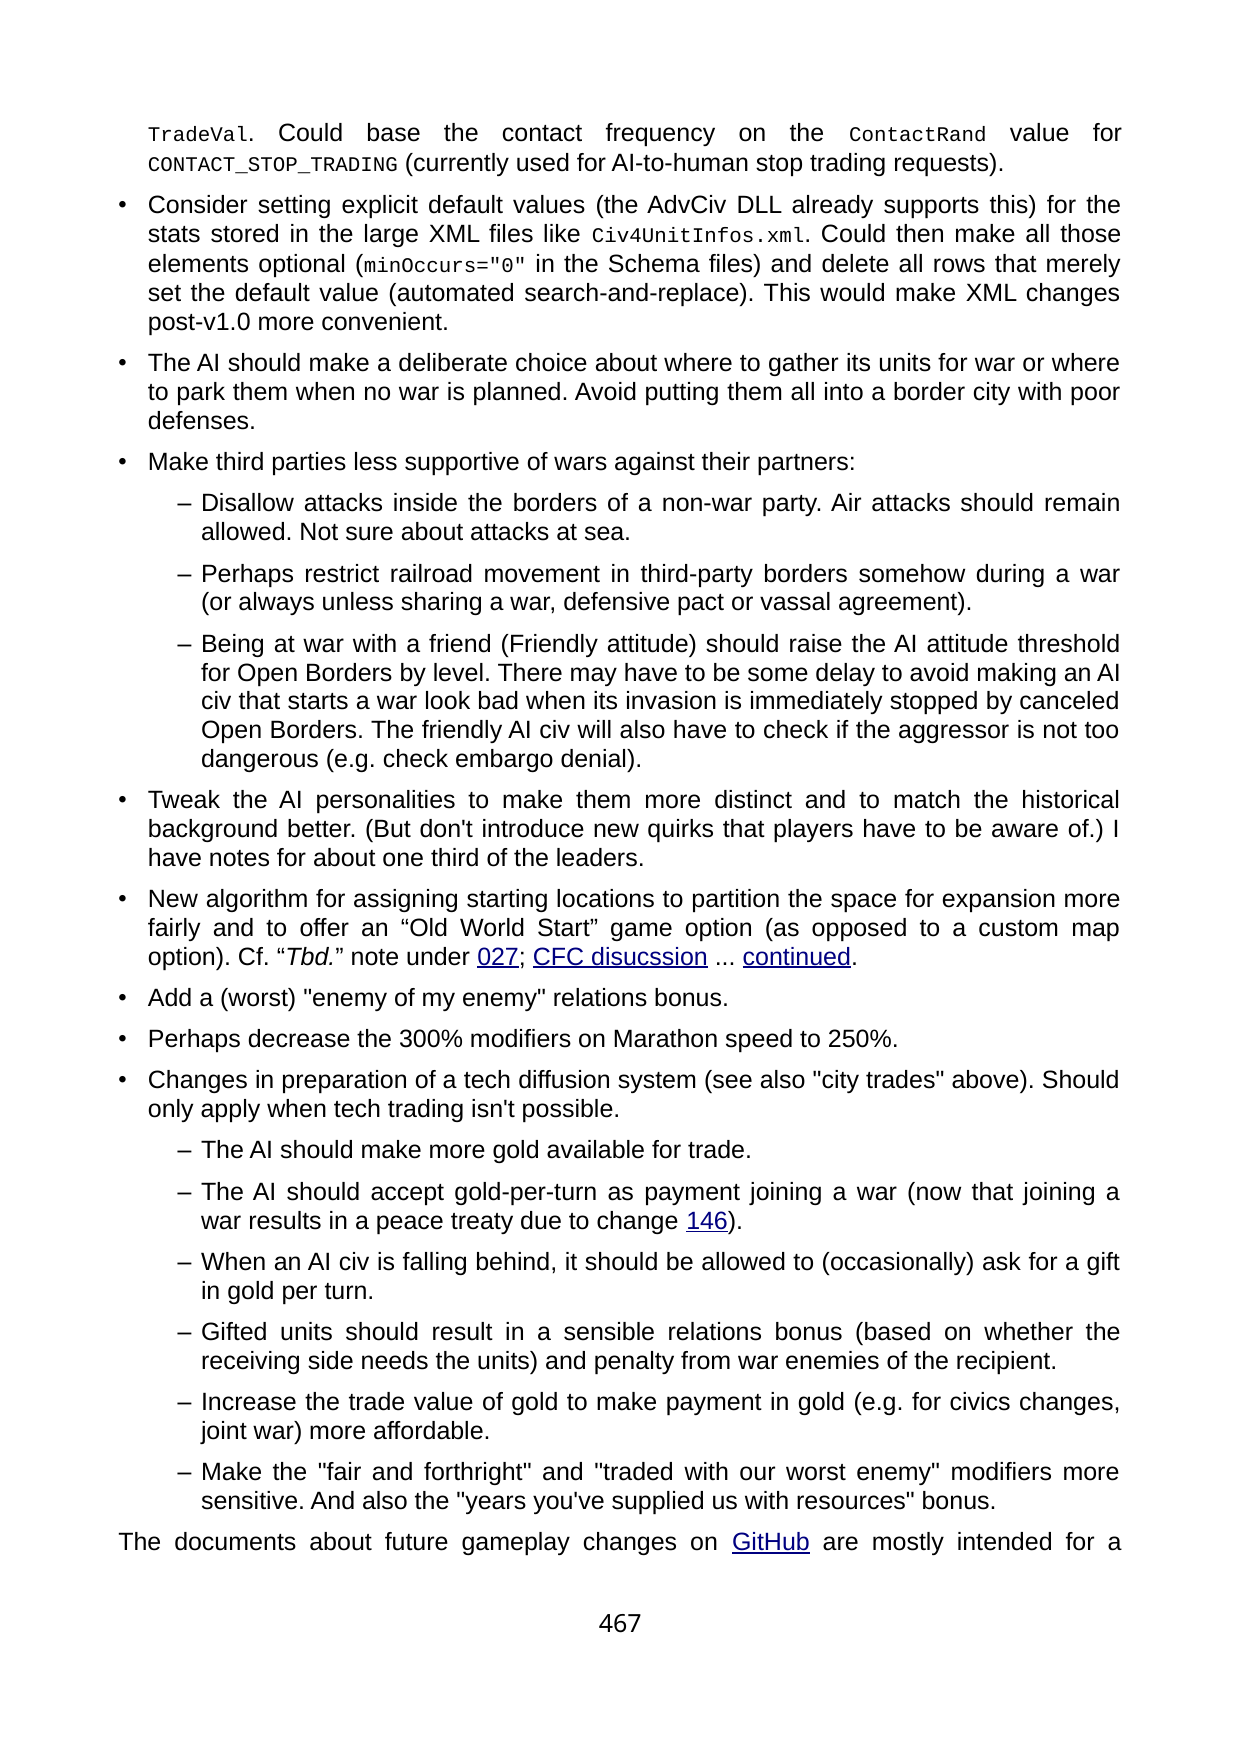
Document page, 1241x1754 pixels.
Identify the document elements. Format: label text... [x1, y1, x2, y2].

list The AI should make a deliberate choice about where to gather its units for war or where to park them when no war is planned. Avoid putting them all into a border city with poor defenses. [118, 348, 1122, 434]
list Increase the trade value of gold to make payment in gold (e.g. for civics changes, joint war) more affordable. [177, 1387, 1122, 1445]
list Gifted units should result in a sensible relations bonus (based on whether the receiving side needs the units) and penalty from war enemies of the recipient. [177, 1317, 1122, 1375]
list Perhaps decrease the 300% modifiers on Marathon speed to 250%. [118, 1024, 1122, 1053]
list Being at war with a friend (Friendly attitude) should raise the AI attitude threshold for Open Borders by level. There may have to be some delay to avoid making an AI civ that starts a war look bad when its invasion is immediately stopped by canceled Open Borders. The friendly AI civ will also have to check if the aggressor is not too dangerous (e.g. check embargo denial). [177, 629, 1122, 772]
list Tweak the AI personalities to make them more distinct and to match the historical background better. (But don't introduce new quirks that players have to be aware of.) I have notes for about one third of the leaders. [118, 785, 1122, 871]
text The documents about future gameplay changes on GitHub are mostly intended for a [118, 1527, 1122, 1556]
list Consider setting explicit default values (the AdvCiv DLL already supports this) for the stats stored in the large XML files like Civ4UnitInfos.xml. Could then make all those elements optional (minOccurs="0" in the Schema files) and delete all rows that merely set the default value (automated search-and-replace). This would make XML changes post-v1.0 more convenient. [118, 190, 1122, 336]
list Make the "fair and forthright" and "traded with our worst enemy" modifiers more sensitive. And also the "years you've supplied us with resources" bonus. [177, 1457, 1122, 1515]
list The AI should make more gold available for trade. [177, 1136, 1122, 1164]
list The AI should accept gold-per-turn as payment joining a war (now that joining a war results in a peace treaty due to change 146). [177, 1177, 1122, 1234]
list New algorithm for assigning starting locations to partition the space for expansion more fairly and to offer an “Old World Start” game option (as opposed to a custom map option). Cf. “Tbd.” note under 027; CFC disucssion ... continued. [118, 884, 1122, 970]
list Perhaps restrict railroad movement in third-party borders somehow during a war (or always unless sharing a war, defensive pact or vassal agreement). [177, 558, 1122, 616]
list When an AI civ is falling behind, it should be allowed to (occasionally) ask for a gift in gold per turn. [177, 1247, 1122, 1304]
list TradeVal. Could base the contact frequency on the ContactRand value for CONTACT_STOP_TRADING (currently used for AI-to-human stop trading requests). [118, 118, 1122, 177]
list Make third parties less supportive of wars against their partners: [118, 447, 1122, 476]
list Add a (worst) "enemy of my enemy" relations bonus. [118, 983, 1122, 1012]
list Changes in preparation of a tech diffusion system (see also "city trades" above). Should only apply when tech trading isn't possible. [118, 1065, 1122, 1123]
list Disallow attacks inside the borders of a non-war party. Air attacks should remain allowed. Not sure about attacks at sea. [177, 488, 1122, 546]
